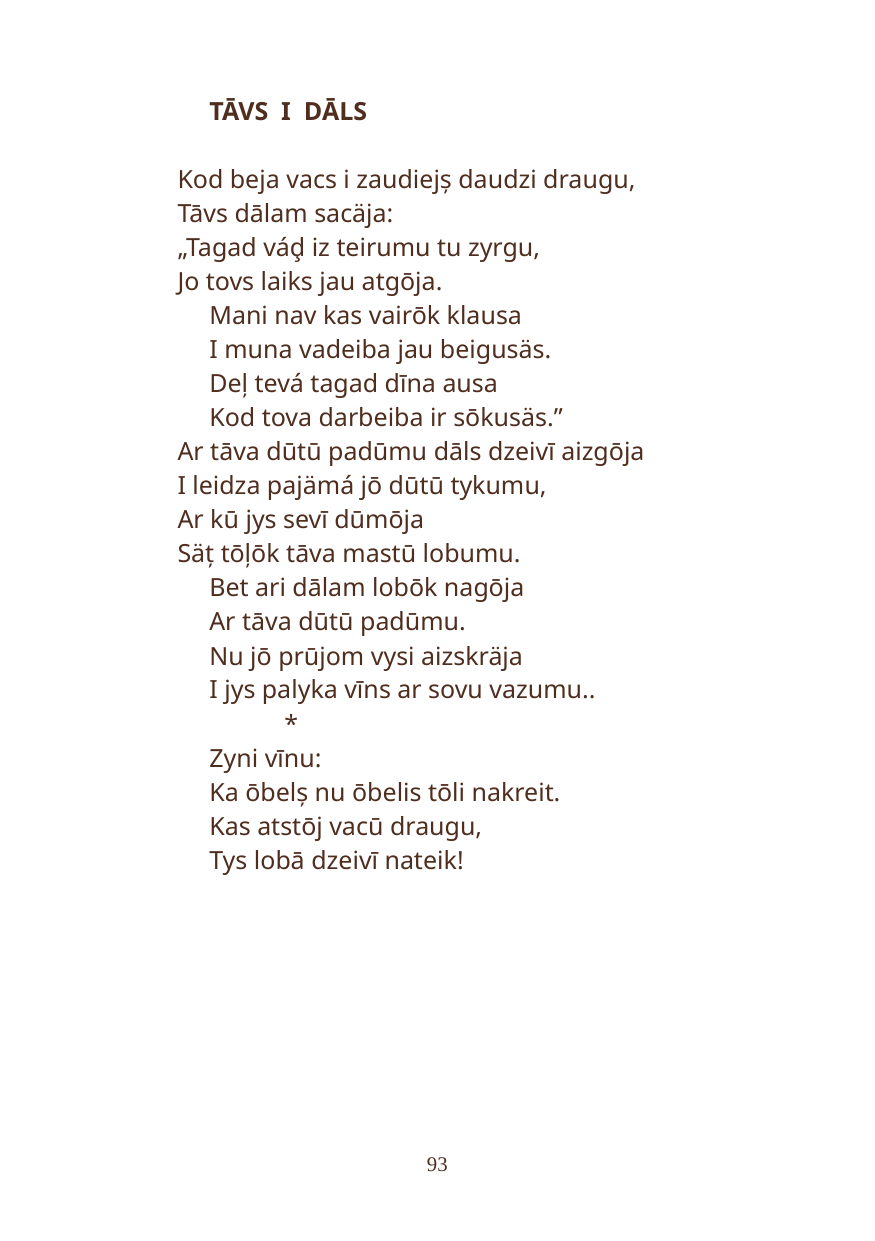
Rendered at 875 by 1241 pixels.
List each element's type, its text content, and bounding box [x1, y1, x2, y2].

text Nu jō prūjom vysi aizskräja [177, 638, 815, 672]
text Kas atstōj vacū draugu, [177, 808, 815, 842]
text Ka ōbelș nu ōbelis tōli nakreit. [177, 774, 815, 808]
text Säț tōļōk tāva mastū lobumu. [177, 536, 815, 570]
text Kod beja vacs i zaudiejș daudzi draugu, [177, 161, 815, 195]
text Bet ari dālam lobōk nagōja [177, 570, 815, 604]
text Ar tāva dūtū padūmu dāls dzeivī aizgōja [177, 434, 815, 468]
text „Tagad váḑ iz teirumu tu zyrgu, [177, 229, 815, 263]
text I jys palyka vīns ar sovu vazumu.. [177, 672, 815, 706]
text Kod tova darbeiba ir sōkusäs.” [177, 400, 815, 434]
text Tys lobā dzeivī nateik! [177, 842, 815, 877]
text Deļ tevá tagad dīna ausa [177, 366, 815, 400]
text I leidza pajämá jō dūtū tykumu, [177, 468, 815, 502]
text I muna vadeiba jau beigusäs. [177, 332, 815, 366]
text Mani nav kas vairōk klausa [177, 297, 815, 332]
text Tāvs dālam sacäja: [177, 195, 815, 229]
text Zyni vīnu: [177, 740, 815, 774]
text Ar tāva dūtū padūmu. [177, 604, 815, 638]
text Ar kū jys sevī dūmōja [177, 502, 815, 536]
text Jo tovs laiks jau atgōja. [177, 263, 815, 297]
text * [177, 706, 815, 740]
text TĀVS I DĀLS [177, 93, 815, 127]
